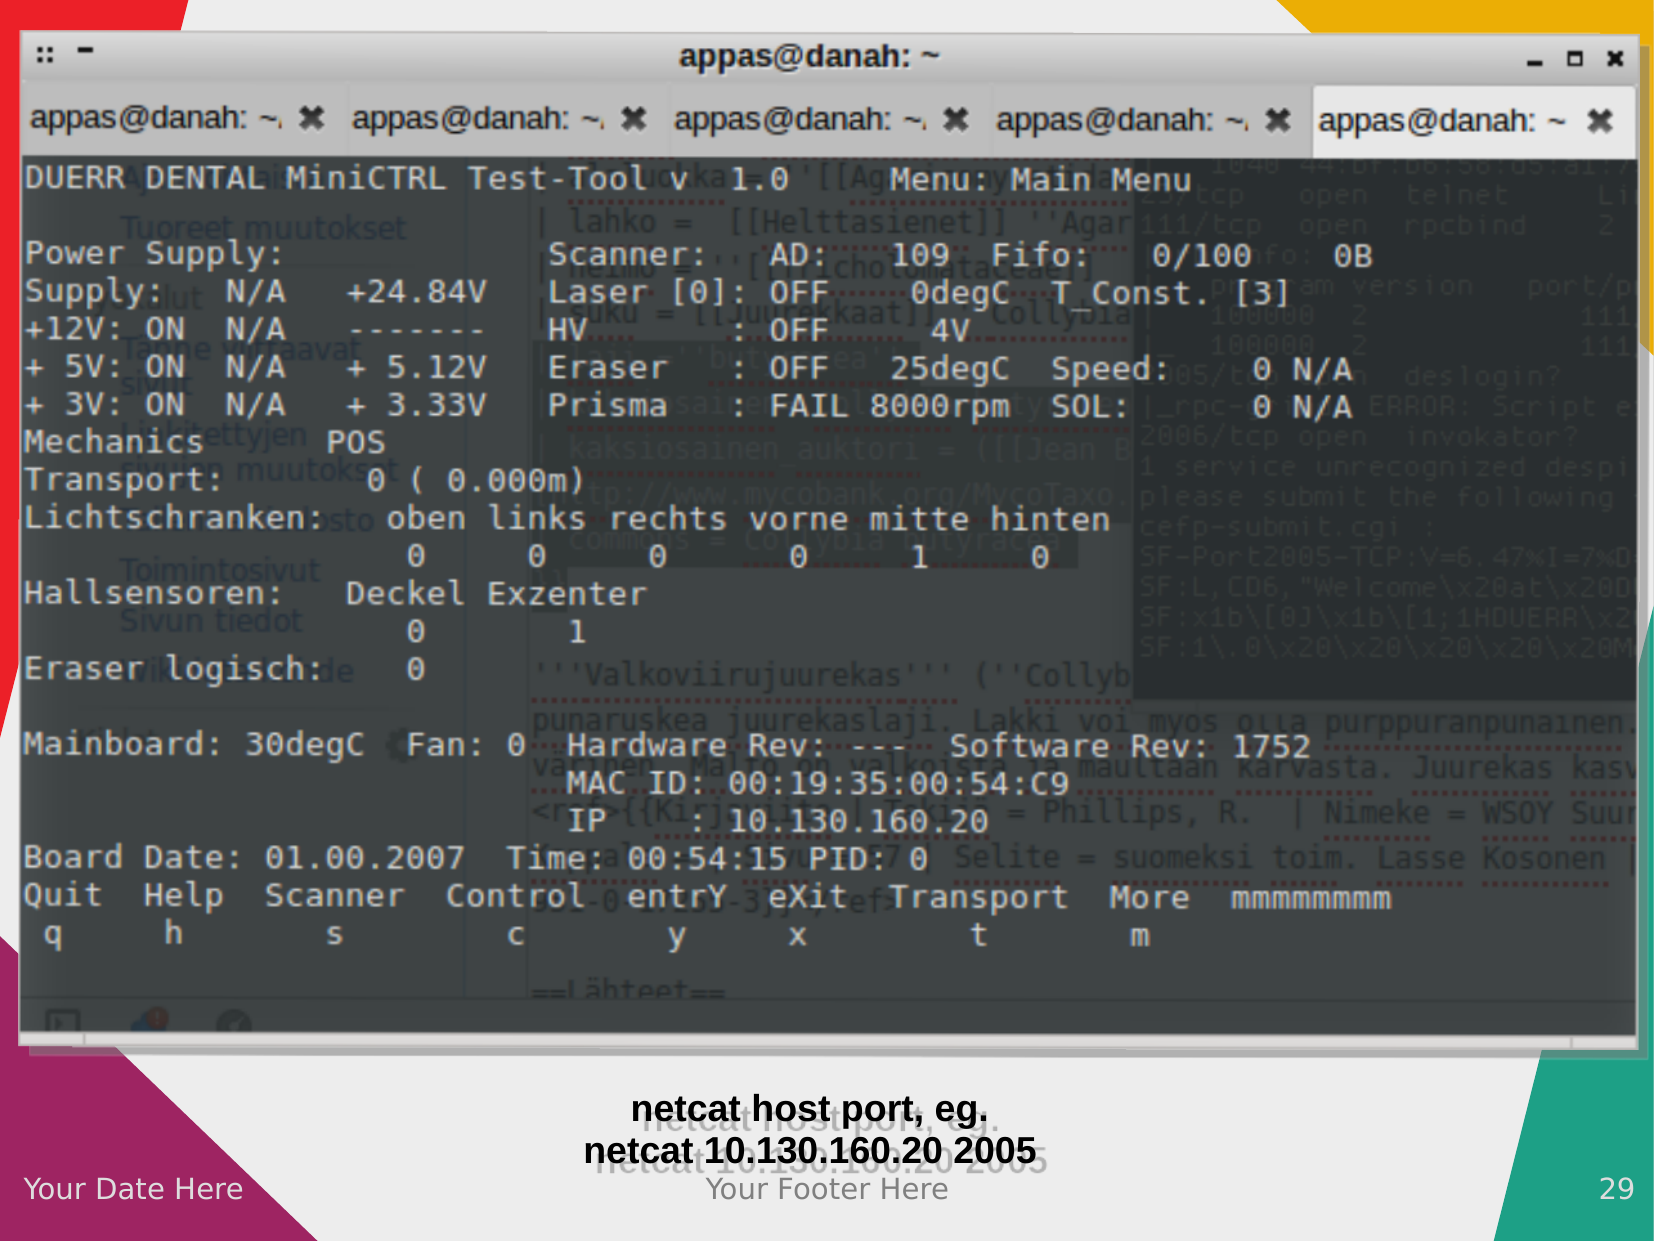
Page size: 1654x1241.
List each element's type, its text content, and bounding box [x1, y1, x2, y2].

picture [17, 30, 1640, 1051]
text_box netcat host port, eg. netcat 10.130.160.20 2005 [30, 1080, 1591, 1179]
